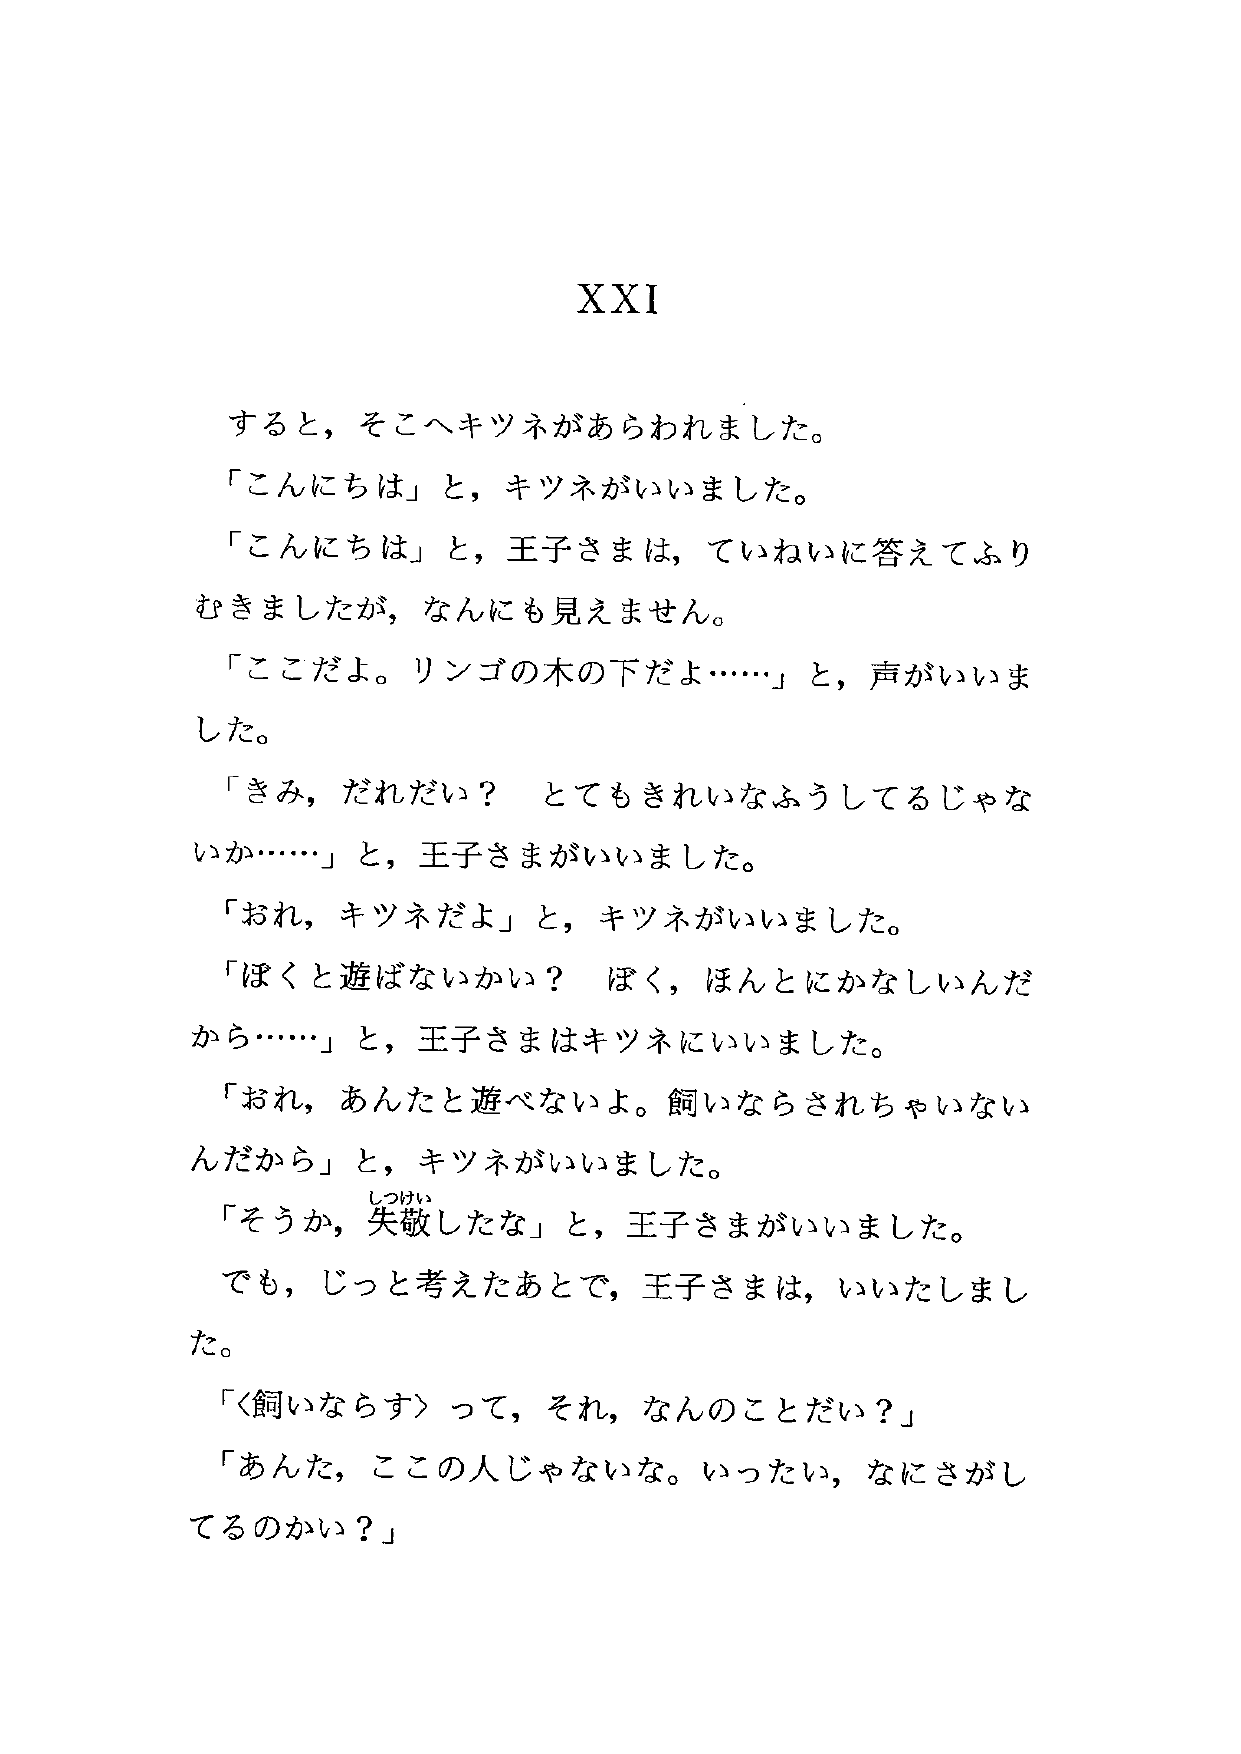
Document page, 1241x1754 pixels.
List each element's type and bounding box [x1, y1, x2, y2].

picture [118, 242, 1122, 1627]
